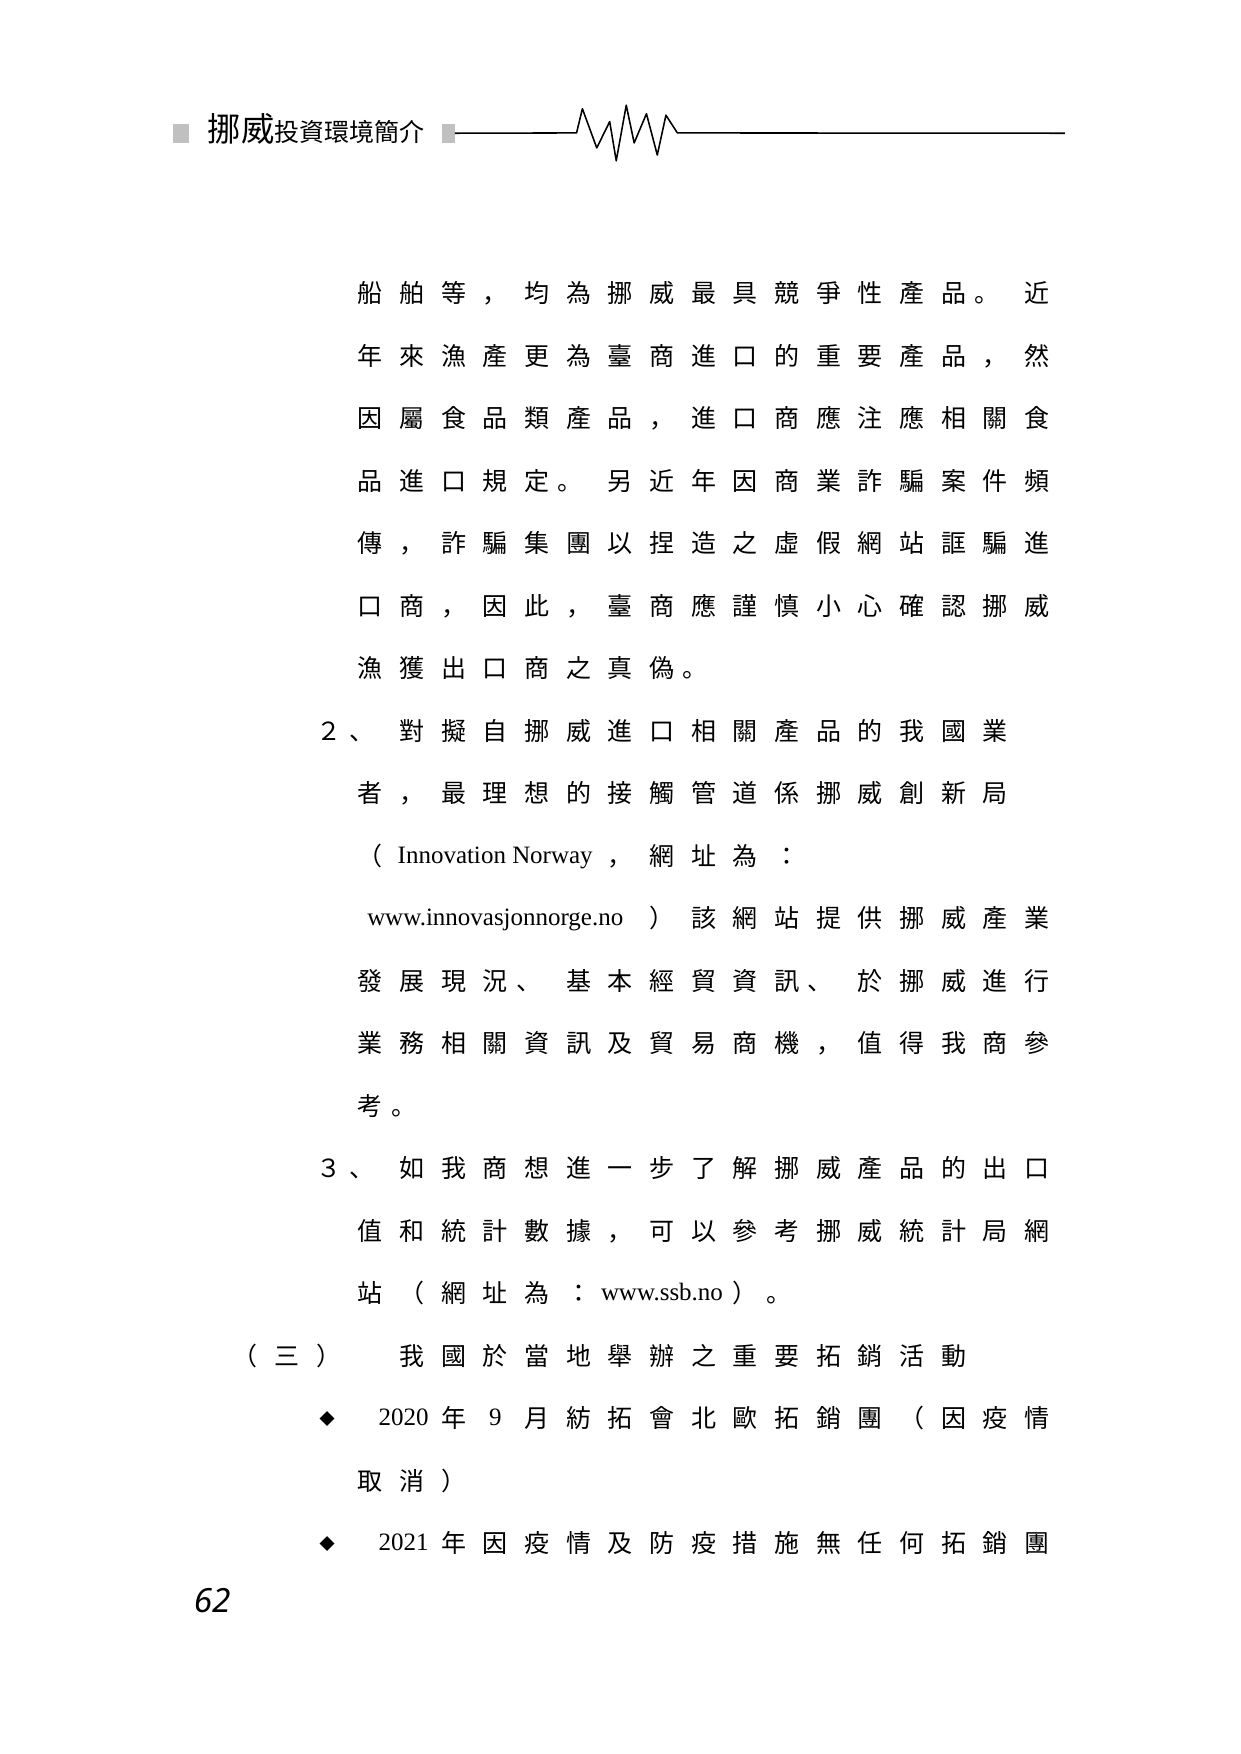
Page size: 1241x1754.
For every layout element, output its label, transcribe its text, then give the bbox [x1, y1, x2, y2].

text ◆ 2021年因疫情及防疫措施無任何拓銷團 [281, 1500, 1058, 1563]
text （三） 我國於當地舉辦之重要拓銷活動 [207, 1313, 1058, 1375]
text ２、對擬自挪威進口相關產品的我國業者，最理想的接觸管道係挪威創新局（Innovation Norway，網址為：www.innovasjonnorge.no）該網站提供挪威產業發展現況、基本經貿資訊、於挪威進行業務相關資訊及貿易商機，值得我商參考。 [281, 688, 1058, 1125]
text ◆ 2020年9月紡拓會北歐拓銷團（因疫情取消） [281, 1375, 1058, 1500]
text ３、如我商想進一步了解挪威產品的出口值和統計數據，可以參考挪威統計局網站（網址為：www.ssb.no）。 [281, 1125, 1058, 1313]
text 船舶等，均為挪威最具競爭性產品。近年來漁產更為臺商進口的重要產品，然因屬食品類產品，進口商應注應相關食品進口規定。另近年因商業詐騙案件頻傳，詐騙集團以捏造之虛假網站誆騙進口商，因此，臺商應謹慎小心確認挪威漁獲出口商之真偽。 [281, 250, 1058, 688]
